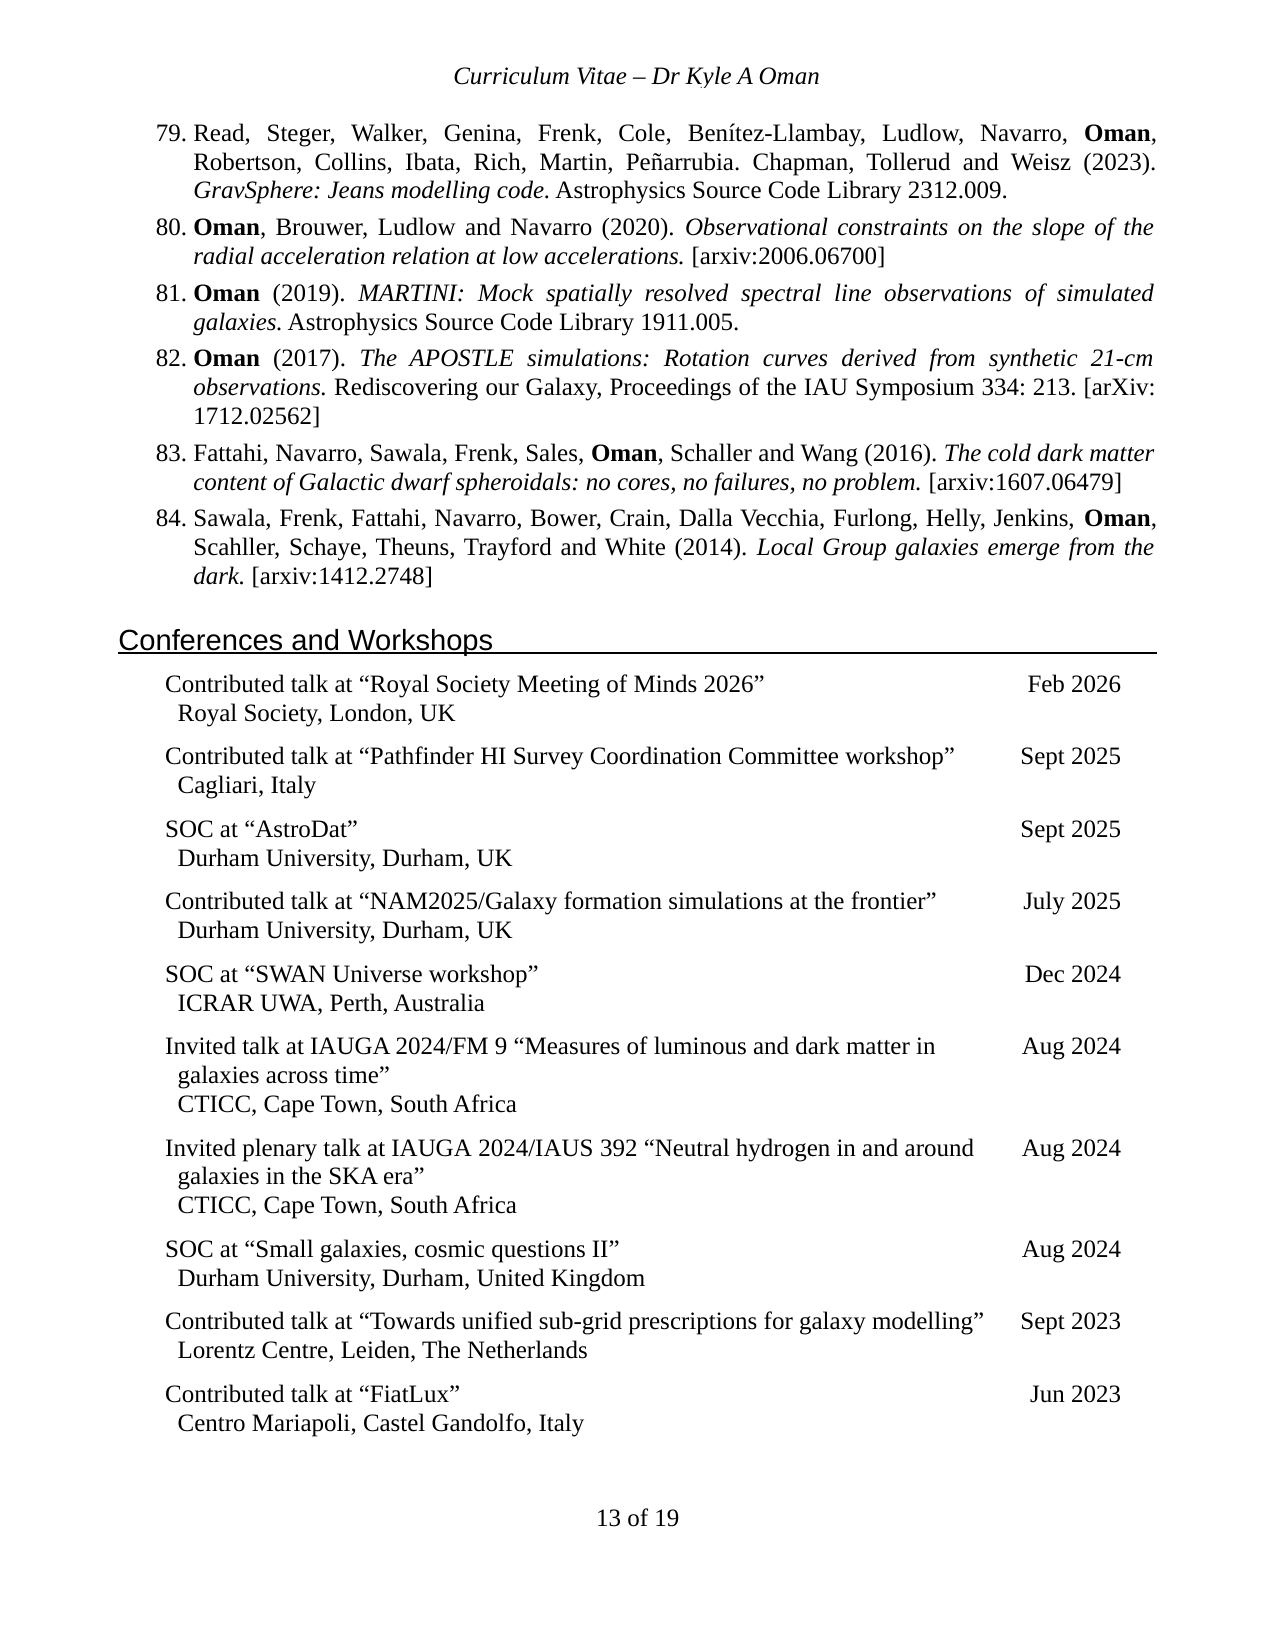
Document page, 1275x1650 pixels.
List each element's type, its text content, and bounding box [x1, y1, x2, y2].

text Contributed talk at “Pathfinder HI Survey Coordination Committee workshop” Sept 2025 Cagliari, Italy [118, 741, 1157, 799]
text SOC at “Small galaxies, cosmic questions II” Aug 2024 Durham University, Durham, United Kingdom [118, 1234, 1157, 1291]
subtitle Conferences and Workshops [118, 623, 1157, 652]
list Sawala, Frenk, Fattahi, Navarro, Bower, Crain, Dalla Vecchia, Furlong, Helly, Jenkins, Oman, Scahller, Schaye, Theuns, Trayford and White (2014). Local Group galaxies emerge from the dark. [arxiv:1412.2748] [156, 503, 1157, 590]
list Oman, Brouwer, Ludlow and Navarro (2020). Observational constraints on the slope of the radial acceleration relation at low accelerations. [arxiv:2006.06700] [156, 212, 1157, 270]
list Read, Steger, Walker, Genina, Frenk, Cole, Benítez-Llambay, Ludlow, Navarro, Oman, Robertson, Collins, Ibata, Rich, Martin, Peñarrubia. Chapman, Tollerud and Weisz (2023). GravSphere: Jeans modelling code. Astrophysics Source Code Library 2312.009. [156, 118, 1157, 204]
list Oman (2017). The APOSTLE simulations: Rotation curves derived from synthetic 21-cm observations. Rediscovering our Galaxy, Proceedings of the IAU Symposium 334: 213. [arXiv: 1712.02562] [156, 343, 1157, 430]
list Oman (2019). MARTINI: Mock spatially resolved spectral line observations of simulated galaxies. Astrophysics Source Code Library 1911.005. [156, 278, 1157, 335]
text Contributed talk at “Towards unified sub-grid prescriptions for galaxy modelling” Sept 2023 Lorentz Centre, Leiden, The Netherlands [118, 1306, 1157, 1364]
text Invited talk at IAUGA 2024/FM 9 “Measures of luminous and dark matter in Aug 2024 galaxies across time” CTICC, Cape Town, South Africa [118, 1031, 1157, 1118]
text Contributed talk at “NAM2025/Galaxy formation simulations at the frontier” July 2025 Durham University, Durham, UK [118, 886, 1157, 944]
text Contributed talk at “FiatLux” Jun 2023 Centro Mariapoli, Castel Gandolfo, Italy [118, 1379, 1157, 1436]
text Invited plenary talk at IAUGA 2024/IAUS 392 “Neutral hydrogen in and around Aug 2024 galaxies in the SKA era” CTICC, Cape Town, South Africa [118, 1133, 1157, 1219]
text SOC at “AstroDat” Sept 2025 Durham University, Durham, UK [118, 814, 1157, 871]
text Contributed talk at “Royal Society Meeting of Minds 2026” Feb 2026 Royal Society, London, UK [118, 669, 1157, 726]
text SOC at “SWAN Universe workshop” Dec 2024 ICRAR UWA, Perth, Australia [118, 959, 1157, 1016]
list Fattahi, Navarro, Sawala, Frenk, Sales, Oman, Schaller and Wang (2016). The cold dark matter content of Galactic dwarf spheroidals: no cores, no failures, no problem. [arxiv:1607.06479] [156, 438, 1157, 495]
